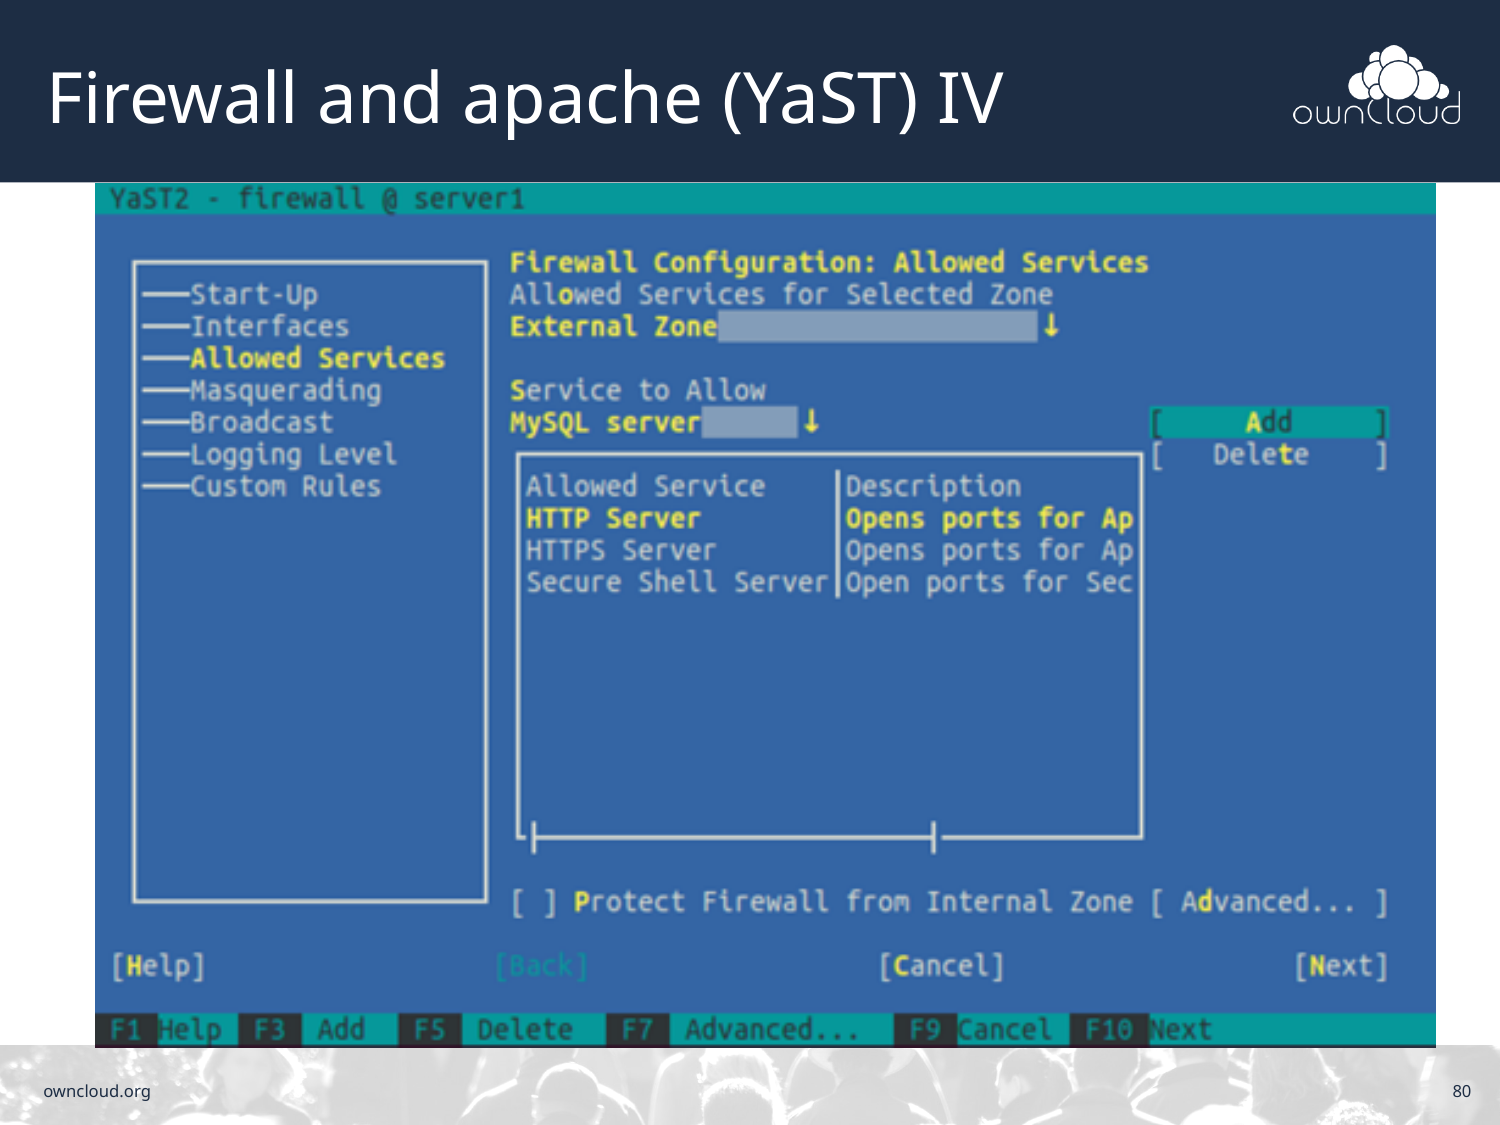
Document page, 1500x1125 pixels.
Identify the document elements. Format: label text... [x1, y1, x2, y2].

picture [0, 183, 1500, 1125]
title Firewall and apache (YaST) IV [46, 5, 1258, 187]
picture [1293, 45, 1460, 124]
